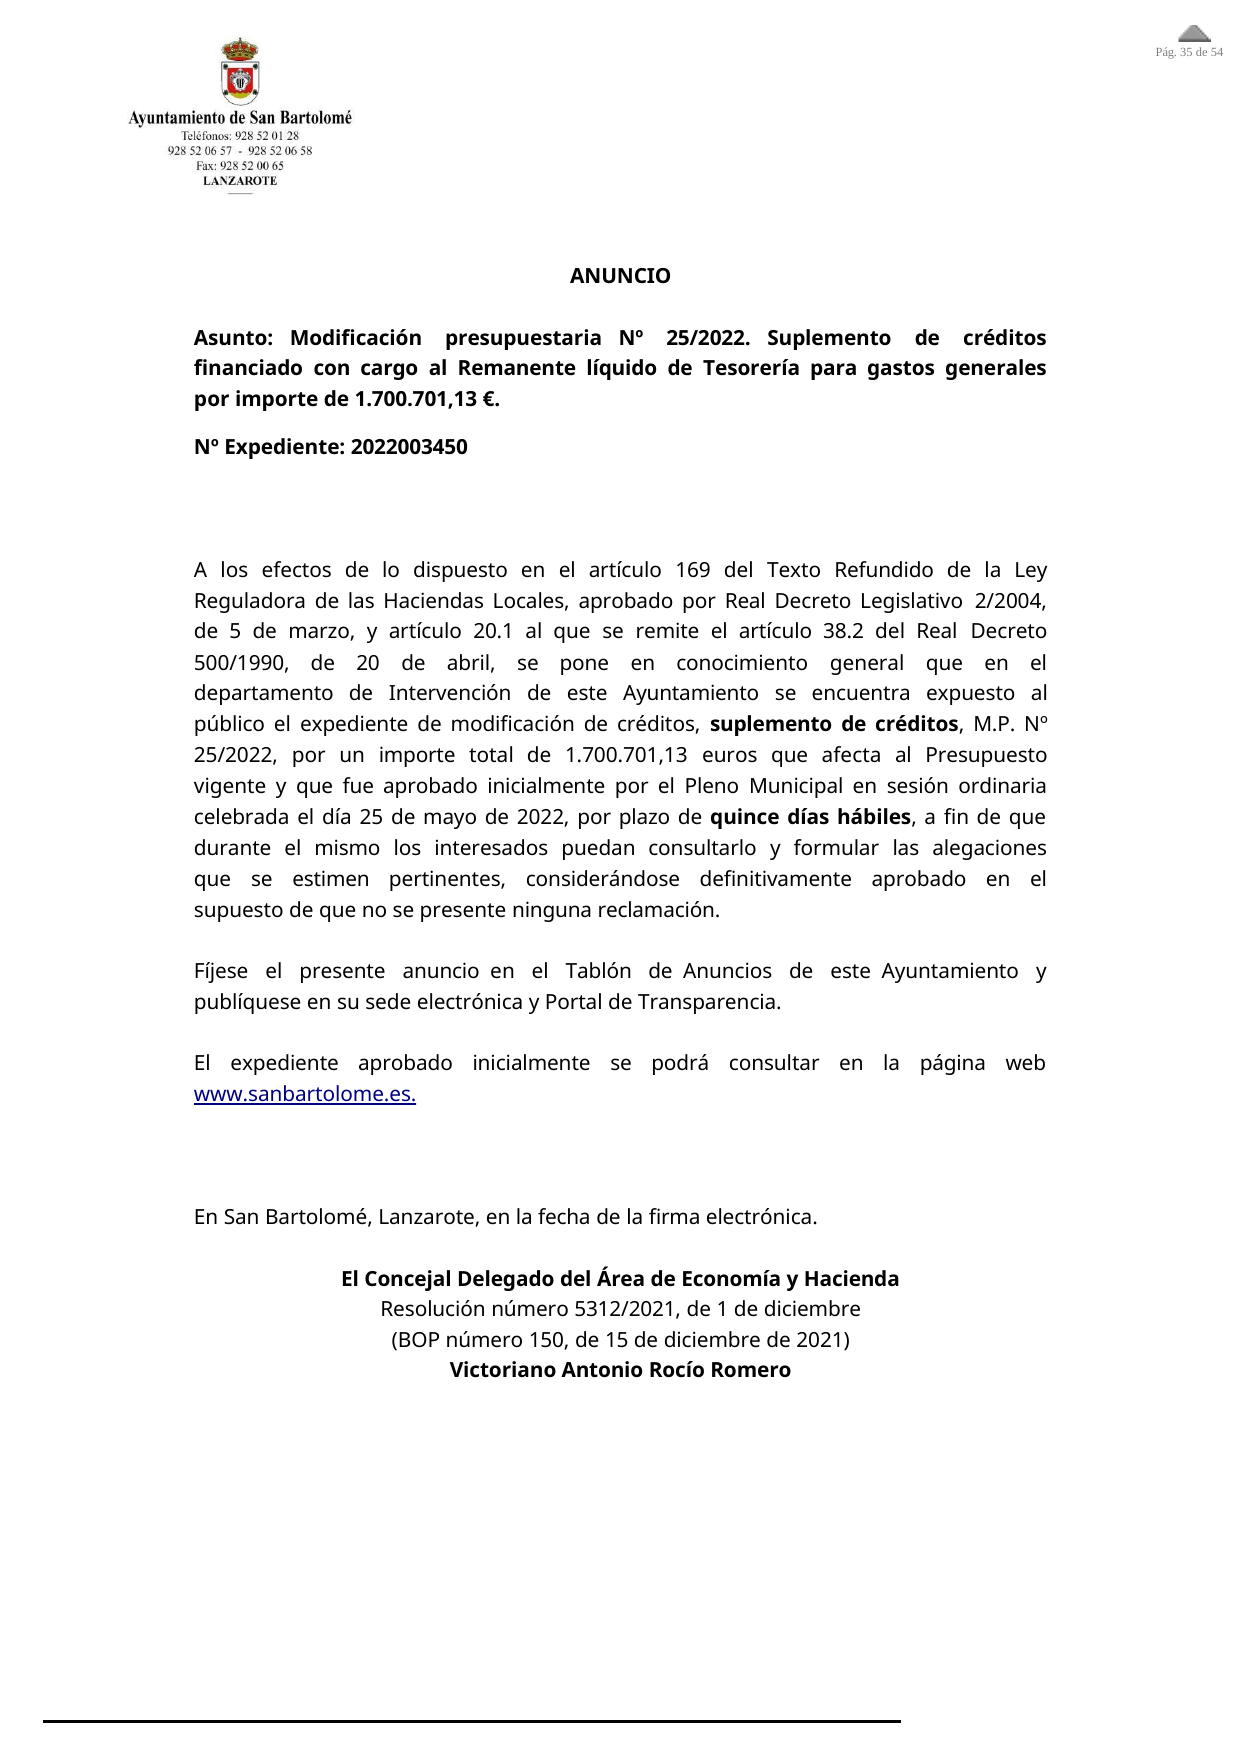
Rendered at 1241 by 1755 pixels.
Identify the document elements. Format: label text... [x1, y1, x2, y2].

text ANUNCIO [42, 261, 1199, 289]
text Resolución número 5312/2021, de 1 de diciembre (BOP número 150, de 15 de diciembre de 2021) Victoriano Antonio Rocío Romero [358, 1294, 883, 1384]
picture [1177, 25, 1211, 42]
text En San Bartolomé, Lanzarote, en la fecha de la firma electrónica. [194, 1202, 1236, 1231]
picture [127, 36, 355, 196]
text El Concejal Delegado del Área de Economía y Hacienda [42, 1264, 1199, 1292]
text Fíjese el presente anuncio en el Tablón de Anuncios de este Ayuntamiento y publíquese en su sede electrónica y Portal de Transparencia. [194, 956, 1046, 1015]
text A los efectos de lo dispuesto en el artículo 169 del Texto Refundido de la Ley Reguladora de las Haciendas Locales, aprobado por Real Decreto Legislativo 2/2004, de 5 de marzo, y artículo 20.1 al que se remite el artículo 38.2 del Real Decreto 500/1990, de 20 de abril, se pone en conocimiento general que en el departamento de Intervención de este Ayuntamiento se encuentra expuesto al público el expediente de modificación de créditos, suplemento de créditos, M.P. Nº 25/2022, por un importe total de 1.700.701,13 euros que afecta al Presupuesto vigente y que fue aprobado inicialmente por el Pleno Municipal en sesión ordinaria celebrada el día 25 de mayo de 2022, por plazo de quince días hábiles, a fin de que durante el mismo los interesados puedan consultarlo y formular las alegaciones que se estimen pertinentes, considerándose definitivamente aprobado en el supuesto de que no se presente ninguna reclamación. [194, 555, 1048, 923]
text Nº Expediente: 2022003450 [194, 432, 1236, 460]
text El expediente aprobado inicialmente se podrá consultar en la página web www.sanbartolome.es. [194, 1048, 1046, 1107]
text Asunto: Modificación presupuestaria Nº 25/2022. Suplemento de créditos financiado con cargo al Remanente líquido de Tesorería para gastos generales por importe de 1.700.701,13 €. [194, 323, 1047, 412]
